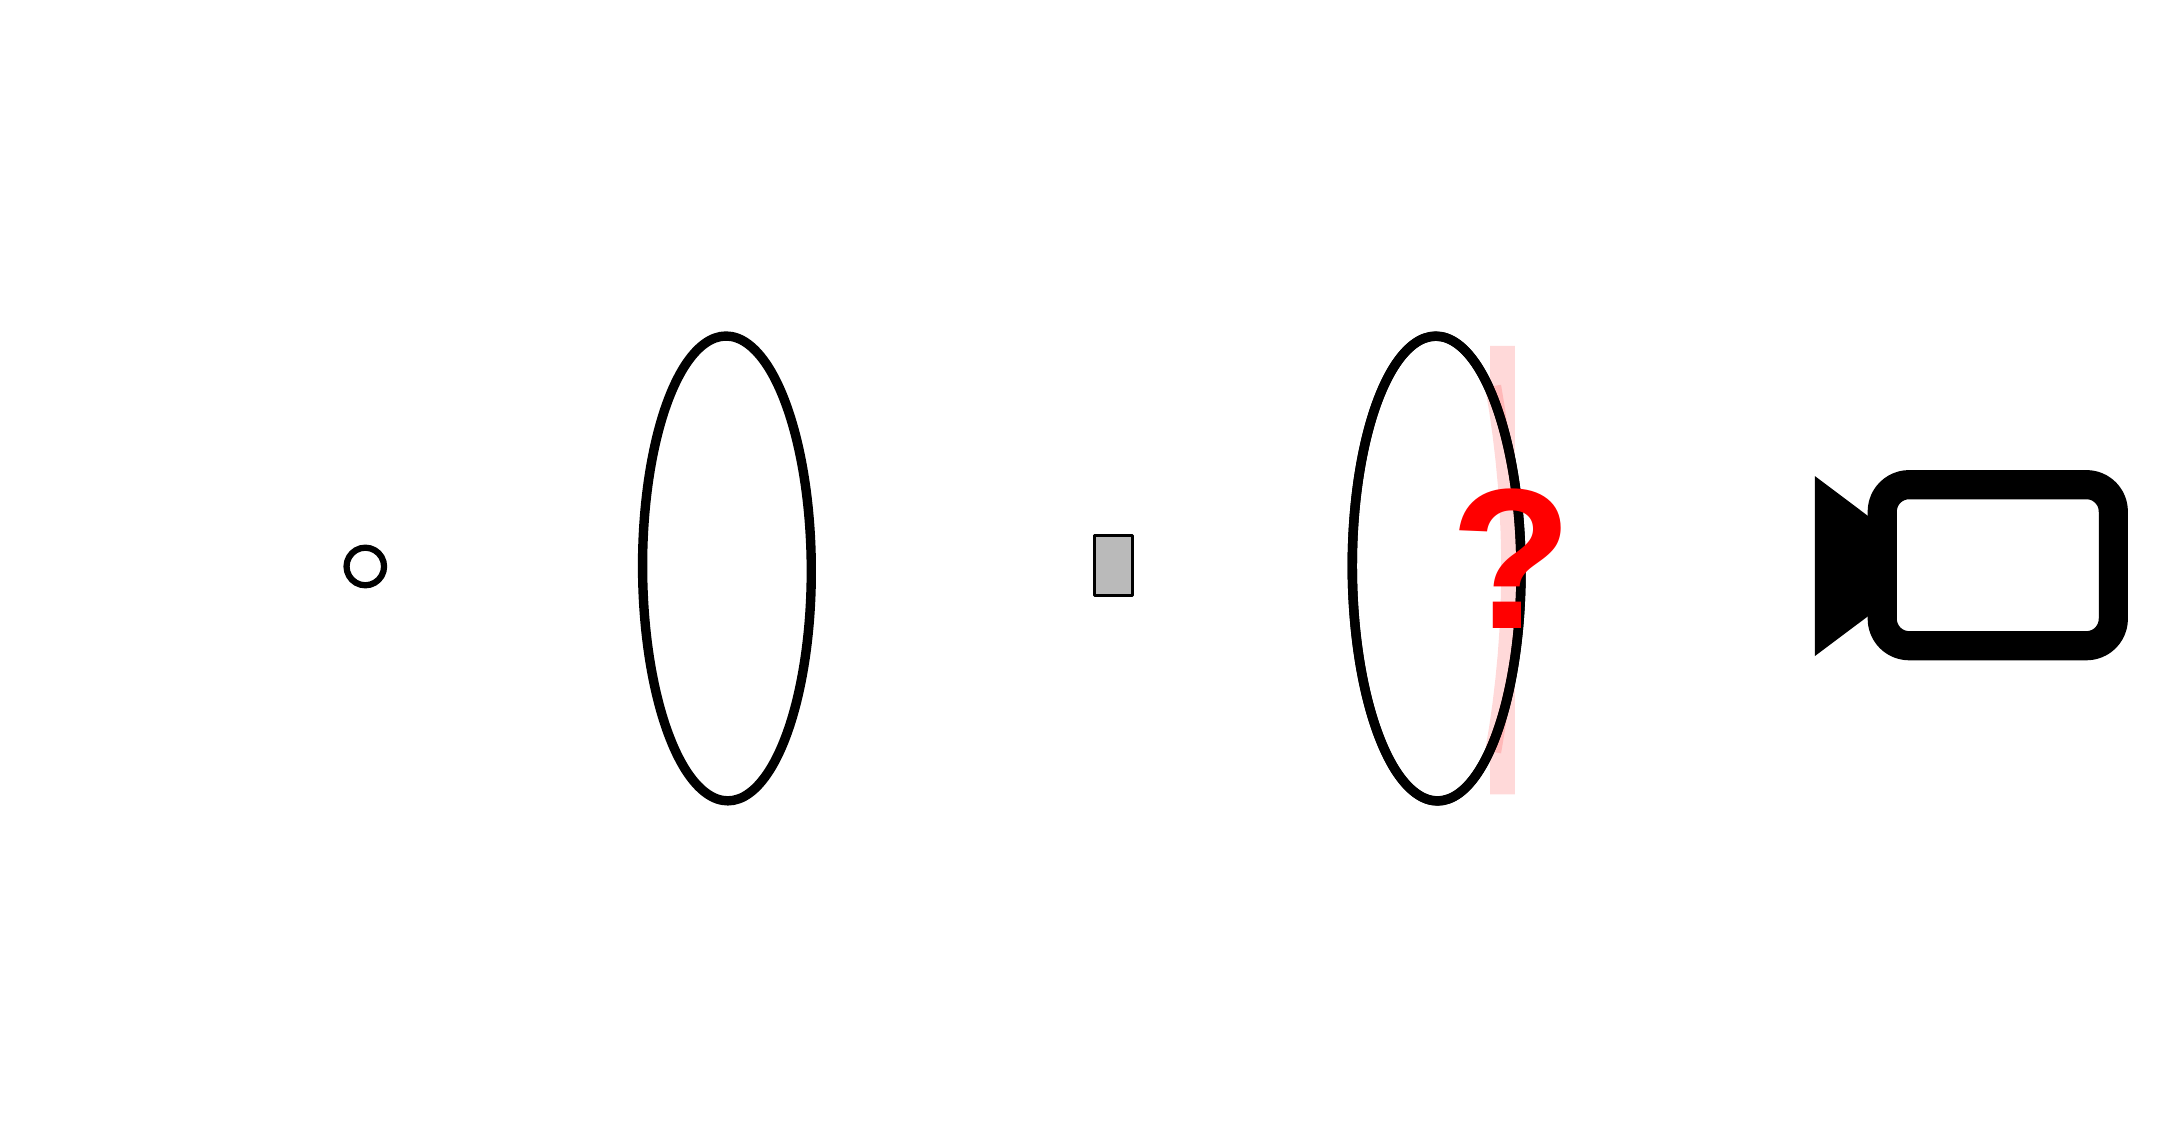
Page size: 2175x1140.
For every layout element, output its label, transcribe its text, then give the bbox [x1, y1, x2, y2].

text_box [1494, 384, 1507, 420]
text_box [1814, 476, 1875, 657]
text_box ? [1406, 440, 1617, 679]
text_box [1495, 724, 1506, 754]
text_box [1357, 341, 1506, 796]
text_box [1882, 484, 2114, 646]
text_box [642, 336, 812, 801]
text_box [1094, 535, 1133, 596]
